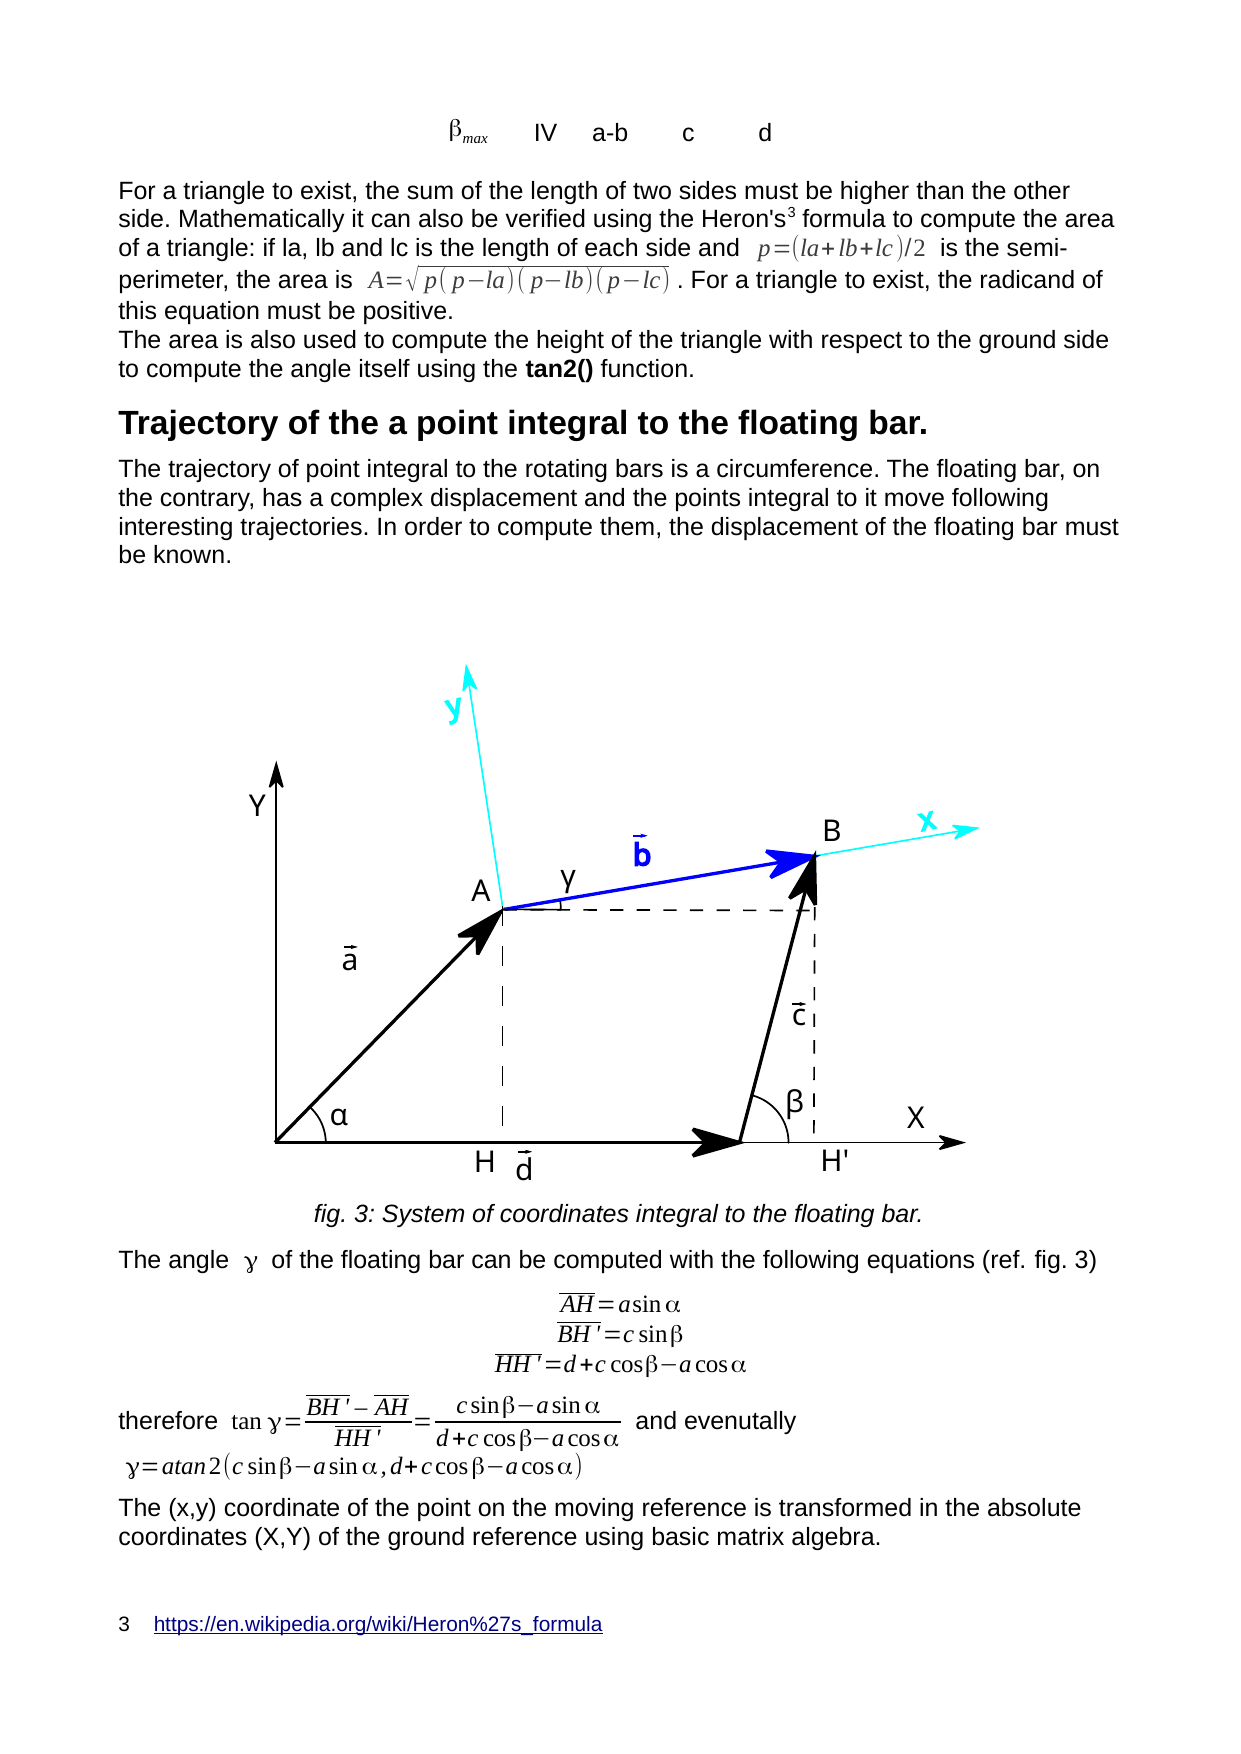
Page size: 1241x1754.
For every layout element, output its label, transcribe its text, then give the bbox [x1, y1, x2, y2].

text The angle of the floating bar can be computed with the following equations (ref. fig. 3) [118, 582, 1122, 1275]
table_cell [442, 118, 515, 147]
table_cell d [732, 118, 798, 147]
text therefore and evenutally [118, 1392, 1122, 1481]
text The trajectory of point integral to the rotating bars is a circumference. The floating bar, on the contrary, has a complex displacement and the points integral to it move following interesting trajectories. In order to compute them, the displacement of the floating bar must be known. [118, 454, 1122, 569]
text For a triangle to exist, the sum of the length of two sides must be higher than the other side. Mathematically it can also be verified using the Heron's formula to compute the area of a triangle: if la, lb and lc is the length of each side and is the semi-perimeter, the area is . For a triangle to exist, the radicand of this equation must be positive. [118, 176, 1122, 325]
text fig. 3: System of coordinates integral to the floating bar. [228, 594, 1012, 1228]
subtitle Trajectory of the a point integral to the floating bar. [118, 403, 1122, 442]
text https://en.wikipedia.org/wiki/Heron%27s_formula [118, 1612, 1122, 1636]
text The (x,y) coordinate of the point on the moving reference is transformed in the absolute coordinates (X,Y) of the ground reference using basic matrix algebra. [118, 1493, 1122, 1551]
table_cell a-b [576, 118, 644, 147]
table_cell IV [515, 118, 576, 147]
table_cell c [644, 118, 732, 147]
text The area is also used to compute the height of the triangle with respect to the ground side to compute the angle itself using the tan2() function. [118, 325, 1122, 382]
